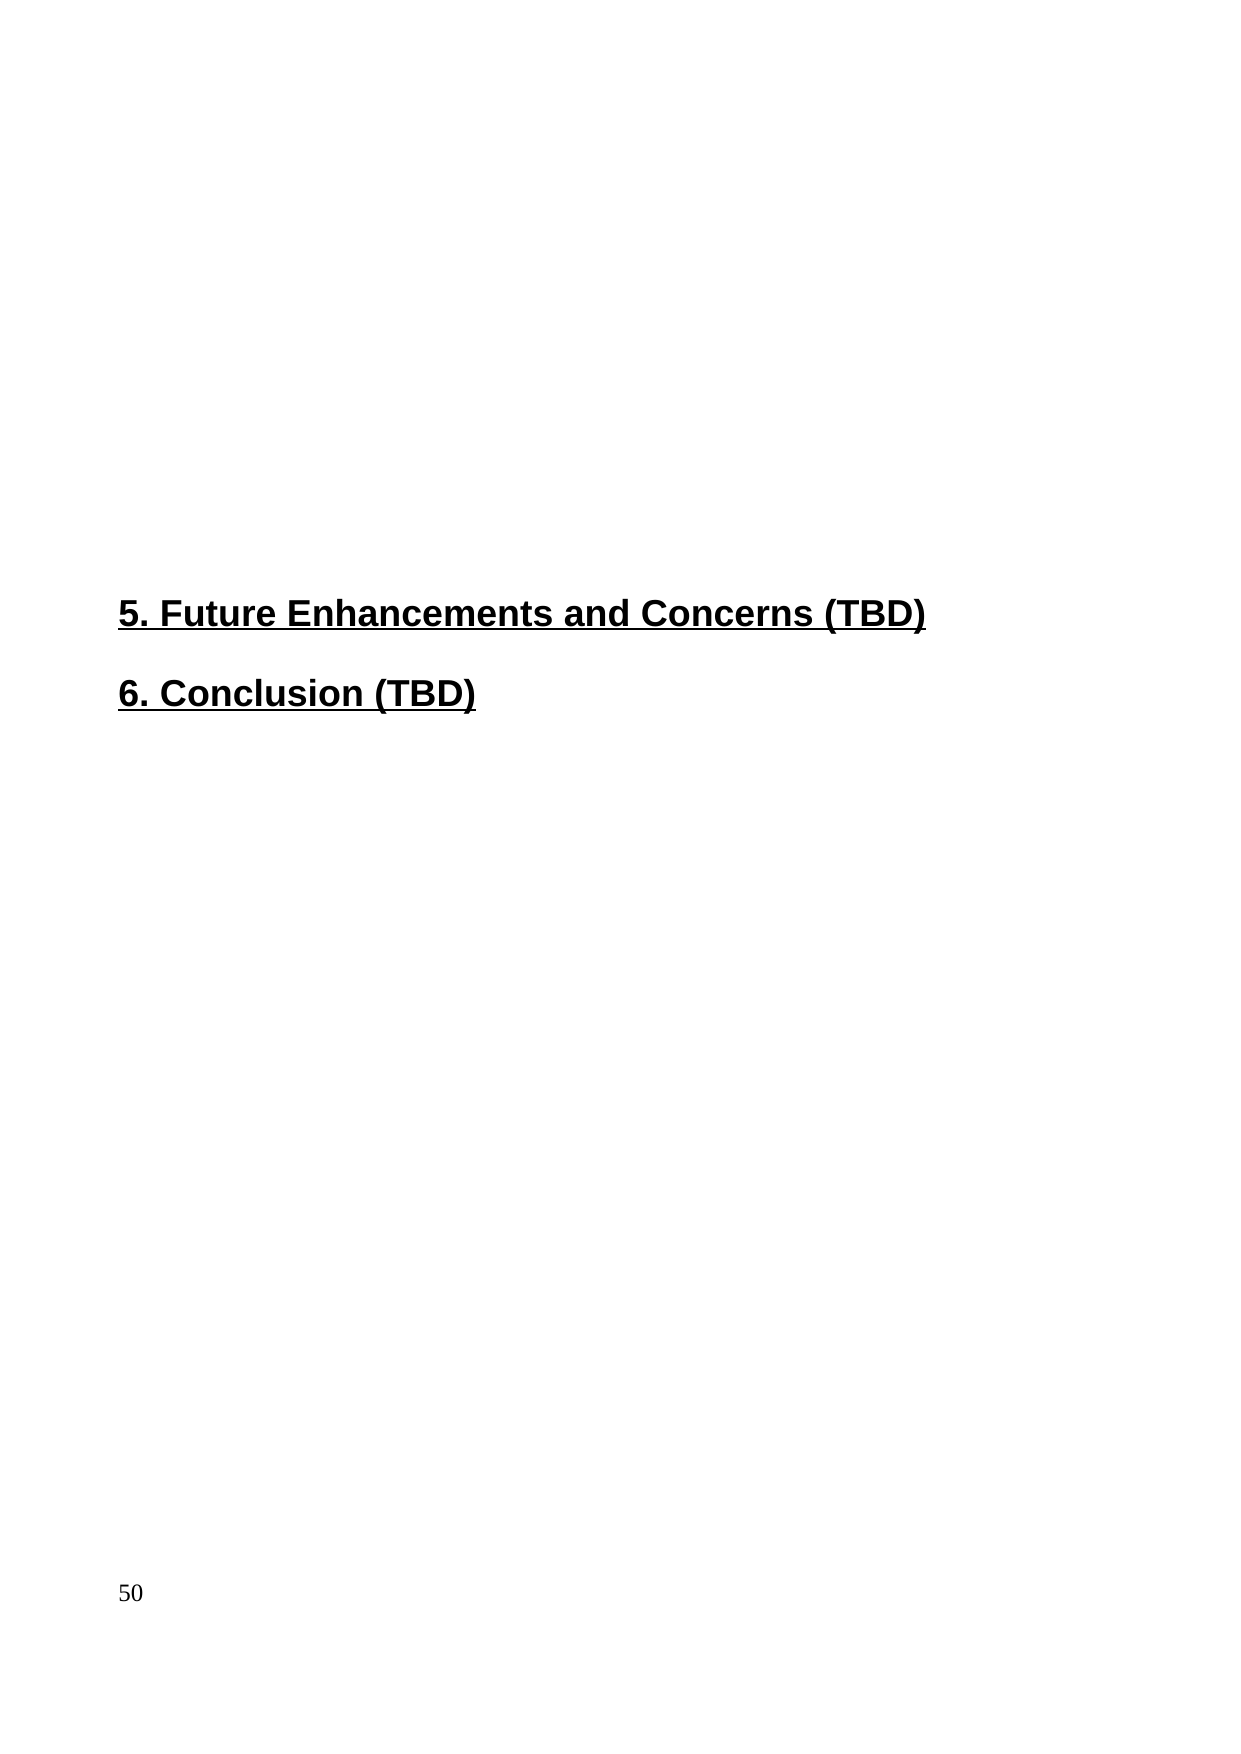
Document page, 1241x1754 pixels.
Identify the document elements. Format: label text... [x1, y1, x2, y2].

subtitle 6. Conclusion (TBD) [118, 672, 1122, 715]
subtitle 5. Future Enhancements and Concerns (TBD) [118, 591, 1122, 634]
